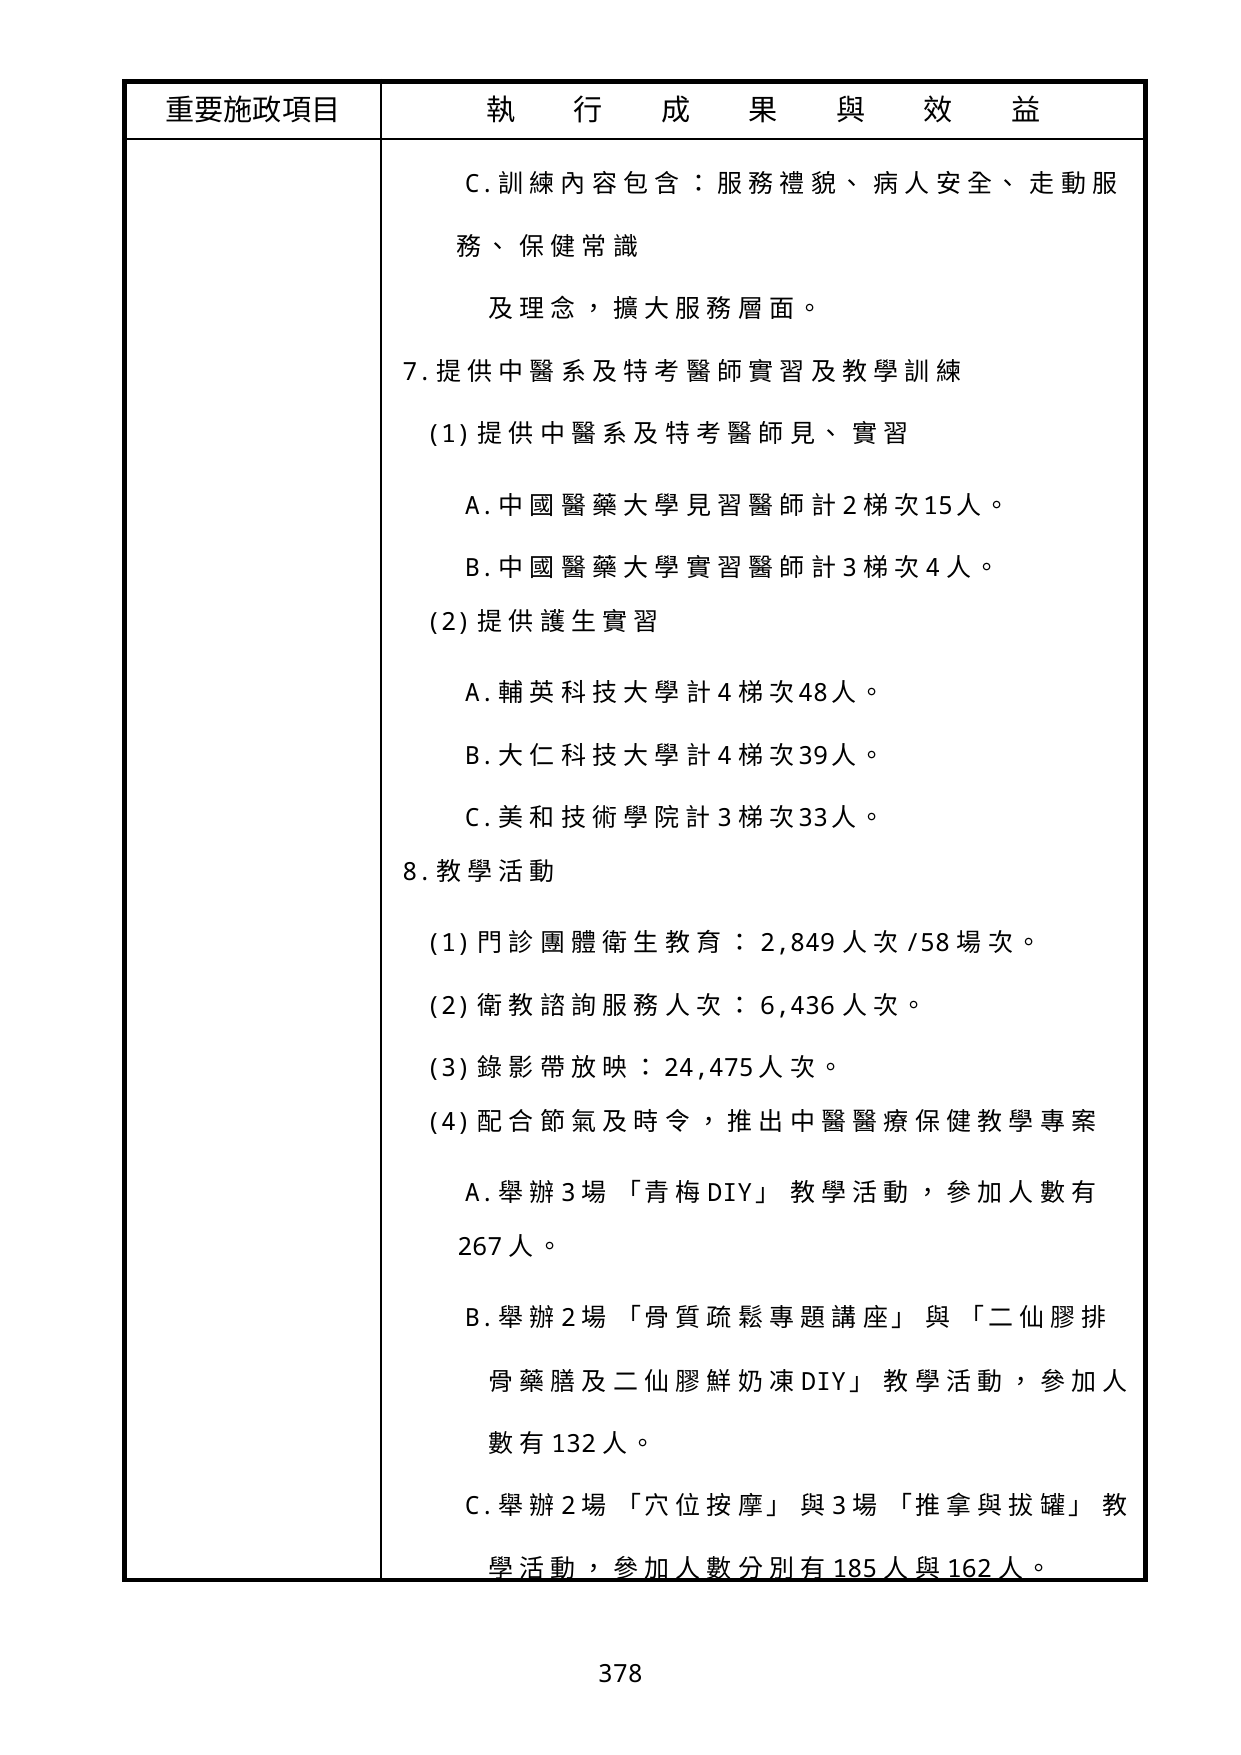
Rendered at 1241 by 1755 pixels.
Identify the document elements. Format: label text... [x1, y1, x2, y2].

table_header 執 行 成 果 與 效 益 [382, 84, 1143, 138]
table_cell C.訓練內容包含：服務禮貌、病人安全、走動服務、保健常識 及理念，擴大服務層面。 7.提供中醫系及特考醫師實習及教學訓練 (1)提供中醫系及特考醫師見、實習 A.中國醫藥大學見習醫師計2梯次15人。 B.中國醫藥大學實習醫師計3梯次4人。 (2)提供護生實習 A.輔英科技大學計4梯次48人。 B.大仁科技大學計4梯次39人。 C.美和技術學院計3梯次33人。 8.教學活動 (1)門診團體衛生教育：2,849人次/58場次。 (2)衛教諮詢服務人次：6,436人次。 (3)錄影帶放映：24,475人次。 (4)配合節氣及時令，推出中醫醫療保健教學專案 A.舉辦3場「青梅DIY」教學活動，參加人數有267人。 B.舉辦2場「骨質疏鬆專題講座」與「二仙膠排骨藥膳及二仙膠鮮奶凍DIY」教學活動，參加人數有132人。 C.舉辦2場「穴位按摩」與3場「推拿與拔罐」教學活動，參加人數分別有185人與162人。 [382, 140, 1143, 1577]
table_cell [127, 140, 380, 1577]
table_header 重要施政項目 [127, 84, 380, 138]
